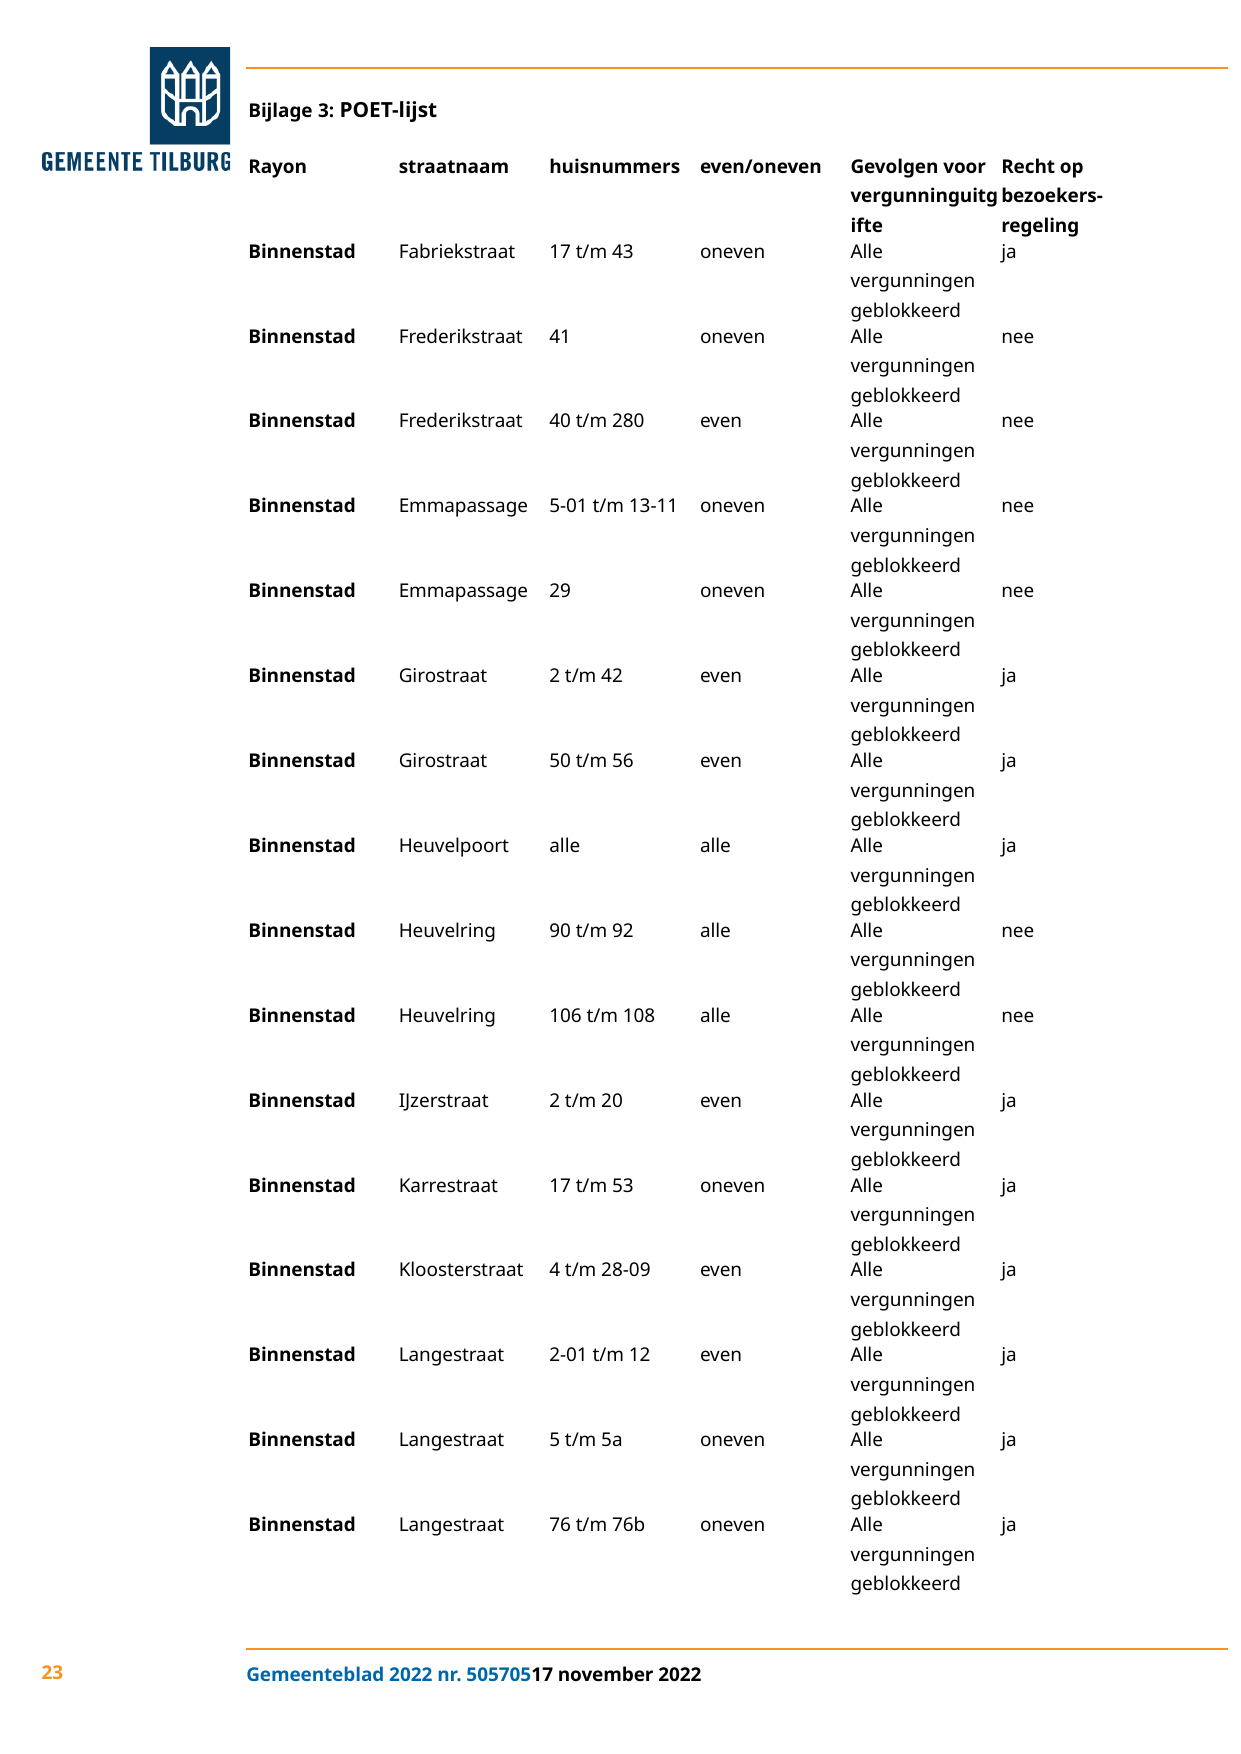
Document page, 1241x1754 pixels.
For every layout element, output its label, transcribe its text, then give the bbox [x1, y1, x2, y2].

table_cell Alle vergunningen geblokkeerd [850, 747, 1001, 832]
table_cell Alle vergunningen geblokkeerd [850, 578, 1001, 662]
table_cell nee [1001, 323, 1152, 408]
table_cell oneven [700, 578, 850, 662]
table_cell oneven [700, 1426, 850, 1511]
table_cell ja [1001, 1172, 1152, 1257]
table_cell nee [1001, 917, 1152, 1002]
table_cell Langestraat [399, 1342, 549, 1426]
table_cell Binnenstad [248, 1172, 398, 1257]
table_cell Binnenstad [248, 1342, 398, 1426]
table_cell 17 t/m 53 [549, 1172, 700, 1257]
table_cell ja [1001, 1257, 1152, 1342]
table_cell Alle vergunningen geblokkeerd [850, 1426, 1001, 1511]
table_cell ja [1001, 1342, 1152, 1426]
picture [41, 47, 231, 172]
table_cell ja [1001, 1087, 1152, 1172]
table_cell Binnenstad [248, 1002, 398, 1087]
table_cell Langestraat [399, 1511, 549, 1596]
table_cell Girostraat [399, 663, 549, 747]
table_header huisnummers [549, 153, 700, 238]
table_cell Alle vergunningen geblokkeerd [850, 238, 1001, 323]
table_cell Binnenstad [248, 832, 398, 917]
table_cell Binnenstad [248, 1257, 398, 1342]
table_cell Binnenstad [248, 238, 398, 323]
table_cell Binnenstad [248, 917, 398, 1002]
table_cell nee [1001, 408, 1152, 493]
table_cell Alle vergunningen geblokkeerd [850, 917, 1001, 1002]
table_cell Heuvelring [399, 1002, 549, 1087]
table_cell ja [1001, 747, 1152, 832]
table_cell Alle vergunningen geblokkeerd [850, 1342, 1001, 1426]
table_cell 4 t/m 28-09 [549, 1257, 700, 1342]
table_cell 17 t/m 43 [549, 238, 700, 323]
table_cell oneven [700, 1511, 850, 1596]
table_cell alle [549, 832, 700, 917]
table_cell nee [1001, 493, 1152, 577]
table_cell ja [1001, 832, 1152, 917]
table_cell Heuvelring [399, 917, 549, 1002]
table_cell Alle vergunningen geblokkeerd [850, 832, 1001, 917]
table_header Gevolgen voor vergunninguitgifte [850, 153, 1001, 238]
table_cell even [700, 1257, 850, 1342]
table_cell IJzerstraat [399, 1087, 549, 1172]
table_cell ja [1001, 663, 1152, 747]
table_cell Alle vergunningen geblokkeerd [850, 1002, 1001, 1087]
text Bijlage 3: POET-lijst [248, 95, 1152, 123]
table_cell 5 t/m 5a [549, 1426, 700, 1511]
table_cell even [700, 747, 850, 832]
table_cell 40 t/m 280 [549, 408, 700, 493]
table_cell Karrestraat [399, 1172, 549, 1257]
table_cell Kloosterstraat [399, 1257, 549, 1342]
table_cell Alle vergunningen geblokkeerd [850, 663, 1001, 747]
table_cell Frederikstraat [399, 408, 549, 493]
table_cell even [700, 663, 850, 747]
table_cell 90 t/m 92 [549, 917, 700, 1002]
table_header even/oneven [700, 153, 850, 238]
table_cell Binnenstad [248, 663, 398, 747]
table_cell ja [1001, 238, 1152, 323]
table_cell 41 [549, 323, 700, 408]
table_cell alle [700, 917, 850, 1002]
table_cell Girostraat [399, 747, 549, 832]
table_cell 29 [549, 578, 700, 662]
table_cell Binnenstad [248, 747, 398, 832]
table_cell Emmapassage [399, 578, 549, 662]
table_cell 106 t/m 108 [549, 1002, 700, 1087]
table_cell 50 t/m 56 [549, 747, 700, 832]
table_cell oneven [700, 1172, 850, 1257]
table_cell even [700, 1342, 850, 1426]
table_cell Binnenstad [248, 493, 398, 577]
table_cell Emmapassage [399, 493, 549, 577]
table_header straatnaam [399, 153, 549, 238]
table_cell Alle vergunningen geblokkeerd [850, 1172, 1001, 1257]
table_cell Alle vergunningen geblokkeerd [850, 1511, 1001, 1596]
table_cell Binnenstad [248, 1087, 398, 1172]
table_cell nee [1001, 578, 1152, 662]
table_cell Frederikstraat [399, 323, 549, 408]
table_cell Fabriekstraat [399, 238, 549, 323]
table_cell oneven [700, 238, 850, 323]
table_cell alle [700, 1002, 850, 1087]
table_cell Alle vergunningen geblokkeerd [850, 1257, 1001, 1342]
table_cell alle [700, 832, 850, 917]
table_cell Alle vergunningen geblokkeerd [850, 1087, 1001, 1172]
table_cell ja [1001, 1511, 1152, 1596]
table_cell oneven [700, 493, 850, 577]
table_cell Binnenstad [248, 408, 398, 493]
table_cell Binnenstad [248, 323, 398, 408]
table_cell 76 t/m 76b [549, 1511, 700, 1596]
table_cell Alle vergunningen geblokkeerd [850, 408, 1001, 493]
table_cell 2 t/m 42 [549, 663, 700, 747]
table_cell oneven [700, 323, 850, 408]
table_cell 2-01 t/m 12 [549, 1342, 700, 1426]
table_header Rayon [248, 153, 398, 238]
table_cell even [700, 408, 850, 493]
table_cell 5-01 t/m 13-11 [549, 493, 700, 577]
table_cell Alle vergunningen geblokkeerd [850, 323, 1001, 408]
table_cell Binnenstad [248, 578, 398, 662]
table_cell Binnenstad [248, 1426, 398, 1511]
table_cell 2 t/m 20 [549, 1087, 700, 1172]
table_cell Langestraat [399, 1426, 549, 1511]
table_cell Binnenstad [248, 1511, 398, 1596]
table_cell Alle vergunningen geblokkeerd [850, 493, 1001, 577]
table_cell nee [1001, 1002, 1152, 1087]
table_cell ja [1001, 1426, 1152, 1511]
table_cell even [700, 1087, 850, 1172]
table_cell Heuvelpoort [399, 832, 549, 917]
table_header Recht op bezoekers-regeling [1001, 153, 1152, 238]
